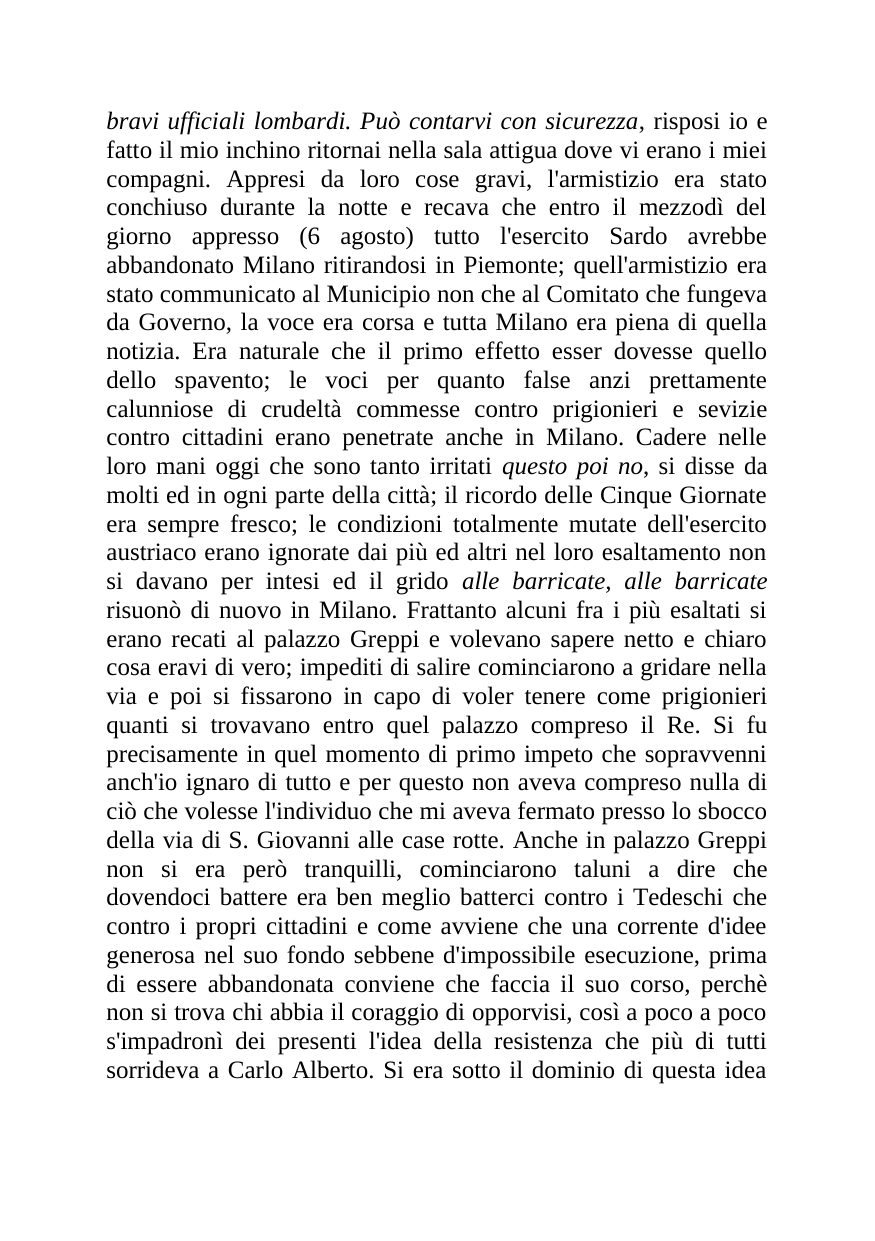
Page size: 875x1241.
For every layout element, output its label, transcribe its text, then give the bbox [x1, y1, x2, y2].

text bravi ufficiali lombardi. Può contarvi con sicurezza, risposi io e fatto il mio inchino ritornai nella sala attigua dove vi erano i miei compagni. Appresi da loro cose gravi, l'armistizio era stato conchiuso durante la notte e recava che entro il mezzodì del giorno appresso (6 agosto) tutto l'esercito Sardo avrebbe abbandonato Milano ritirandosi in Piemonte; quell'armistizio era stato communicato al Municipio non che al Comitato che fungeva da Governo, la voce era corsa e tutta Milano era piena di quella notizia. Era naturale che il primo effetto esser dovesse quello dello spavento; le voci per quanto false anzi prettamente calunniose di crudeltà commesse contro prigionieri e sevizie contro cittadini erano penetrate anche in Milano. Cadere nelle loro mani oggi che sono tanto irritati questo poi no, si disse da molti ed in ogni parte della città; il ricordo delle Cinque Giornate era sempre fresco; le condizioni totalmente mutate dell'esercito austriaco erano ignorate dai più ed altri nel loro esaltamento non si davano per intesi ed il grido alle barricate, alle barricate risuonò di nuovo in Milano. Frattanto alcuni fra i più esaltati si erano recati al palazzo Greppi e volevano sapere netto e chiaro cosa eravi di vero; impediti di salire cominciarono a gridare nella via e poi si fissarono in capo di voler tenere come prigionieri quanti si trovavano entro quel palazzo compreso il Re. Si fu precisamente in quel momento di primo impeto che sopravvenni anch'io ignaro di tutto e per questo non aveva compreso nulla di ciò che volesse l'individuo che mi aveva fermato presso lo sbocco della via di S. Giovanni alle case rotte. Anche in palazzo Greppi non si era però tranquilli, cominciarono taluni a dire che dovendoci battere era ben meglio batterci contro i Tedeschi che contro i propri cittadini e come avviene che una corrente d'idee generosa nel suo fondo sebbene d'impossibile esecuzione, prima di essere abbandonata conviene che faccia il suo corso, perchè non si trova chi abbia il coraggio di opporvisi, così a poco a poco s'impadronì dei presenti l'idea della resistenza che più di tutti sorrideva a Carlo Alberto. Si era sotto il dominio di questa idea [106, 106, 768, 1084]
